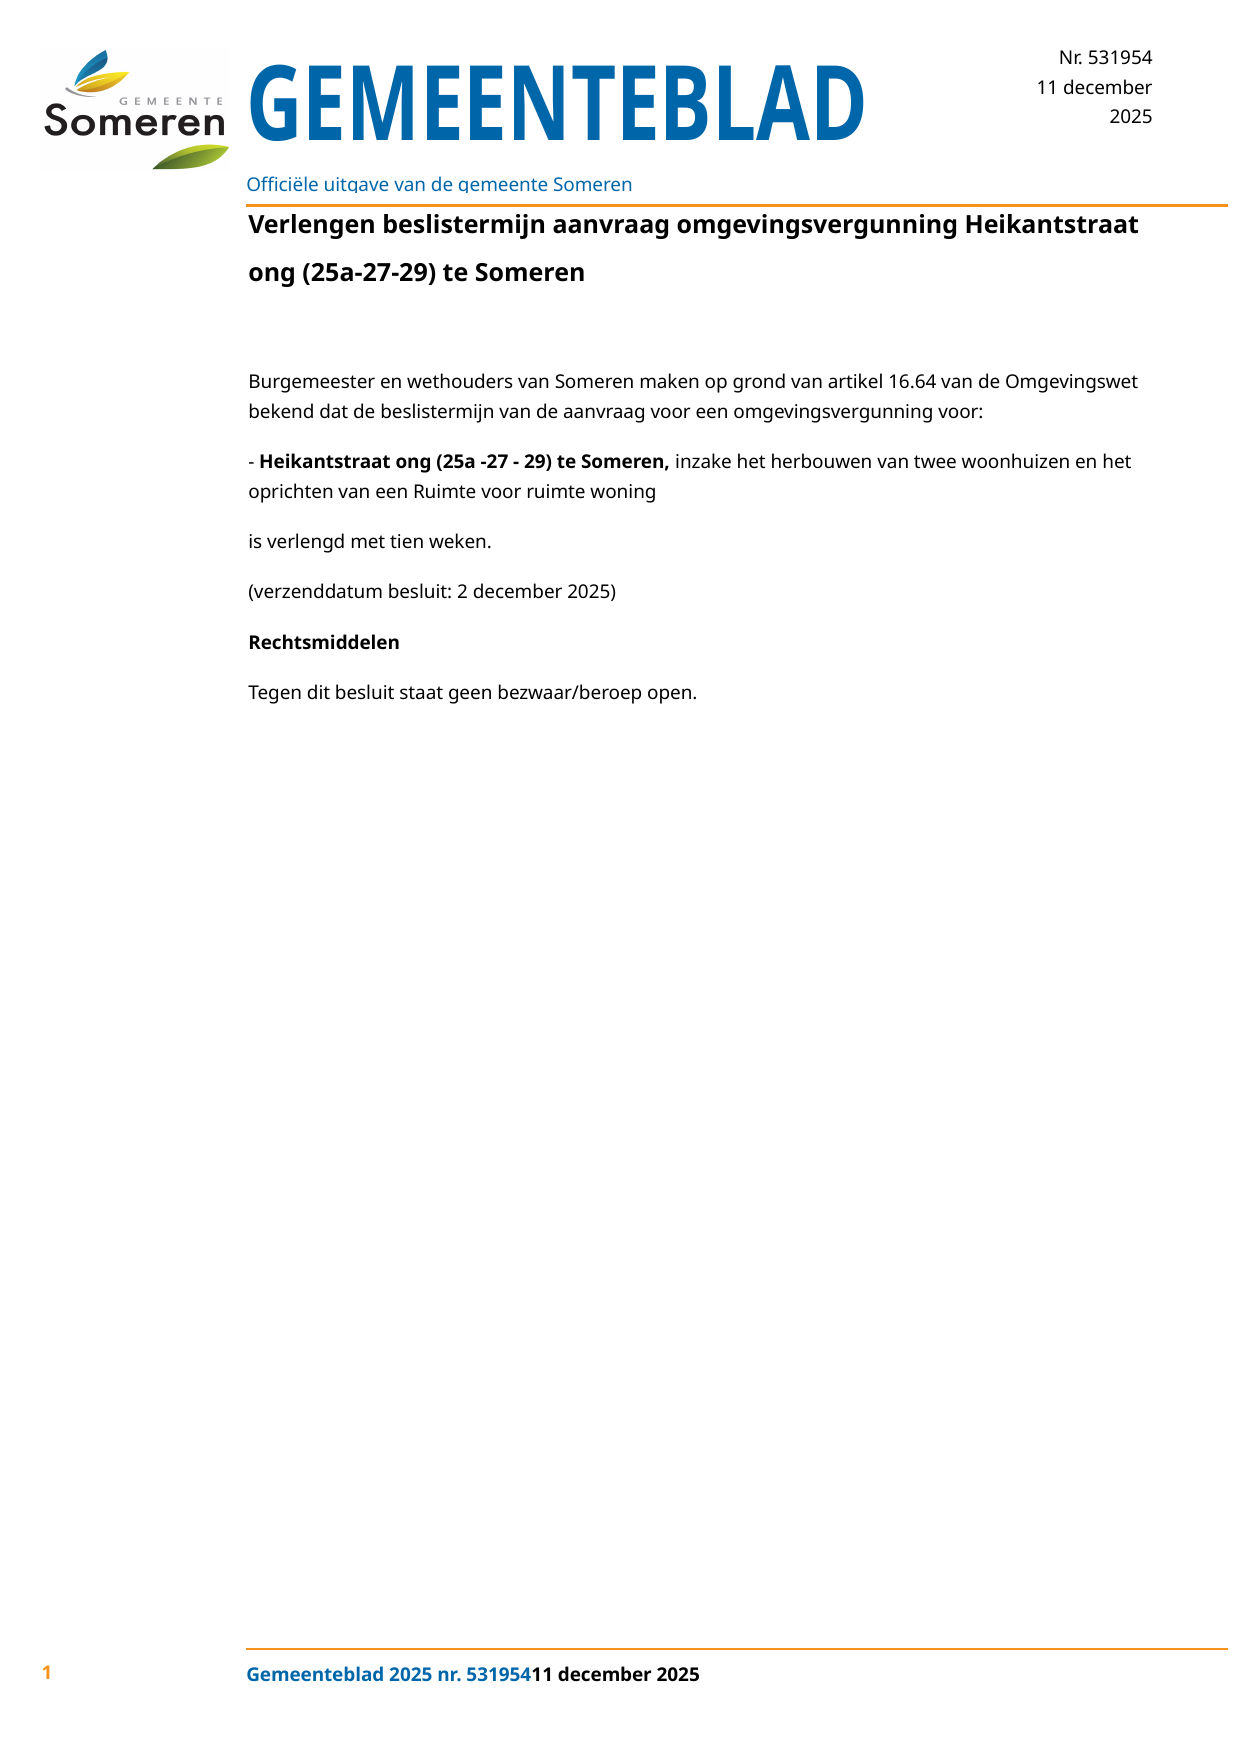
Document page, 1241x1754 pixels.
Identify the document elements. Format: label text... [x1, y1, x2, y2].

text Rechtsmiddelen [248, 629, 1152, 655]
text - Heikantstraat ong (25a -27 - 29) te Someren, inzake het herbouwen van twee woonhuizen en het oprichten van een Ruimte voor ruimte woning [248, 448, 1152, 504]
text Verlengen beslistermijn aanvraag omgevingsvergunning Heikantstraat ong (25a-27-29) te Someren [248, 207, 1152, 288]
text is verlengd met tien weken. [248, 528, 1152, 554]
picture [41, 47, 231, 172]
text Tegen dit besluit staat geen bezwaar/beroep open. [248, 679, 1152, 705]
text (verzenddatum besluit: 2 december 2025) [248, 579, 1152, 604]
text Burgemeester en wethouders van Someren maken op grond van artikel 16.64 van de Omgevingswet bekend dat de beslistermijn van de aanvraag voor een omgevingsvergunning voor: [248, 368, 1152, 424]
